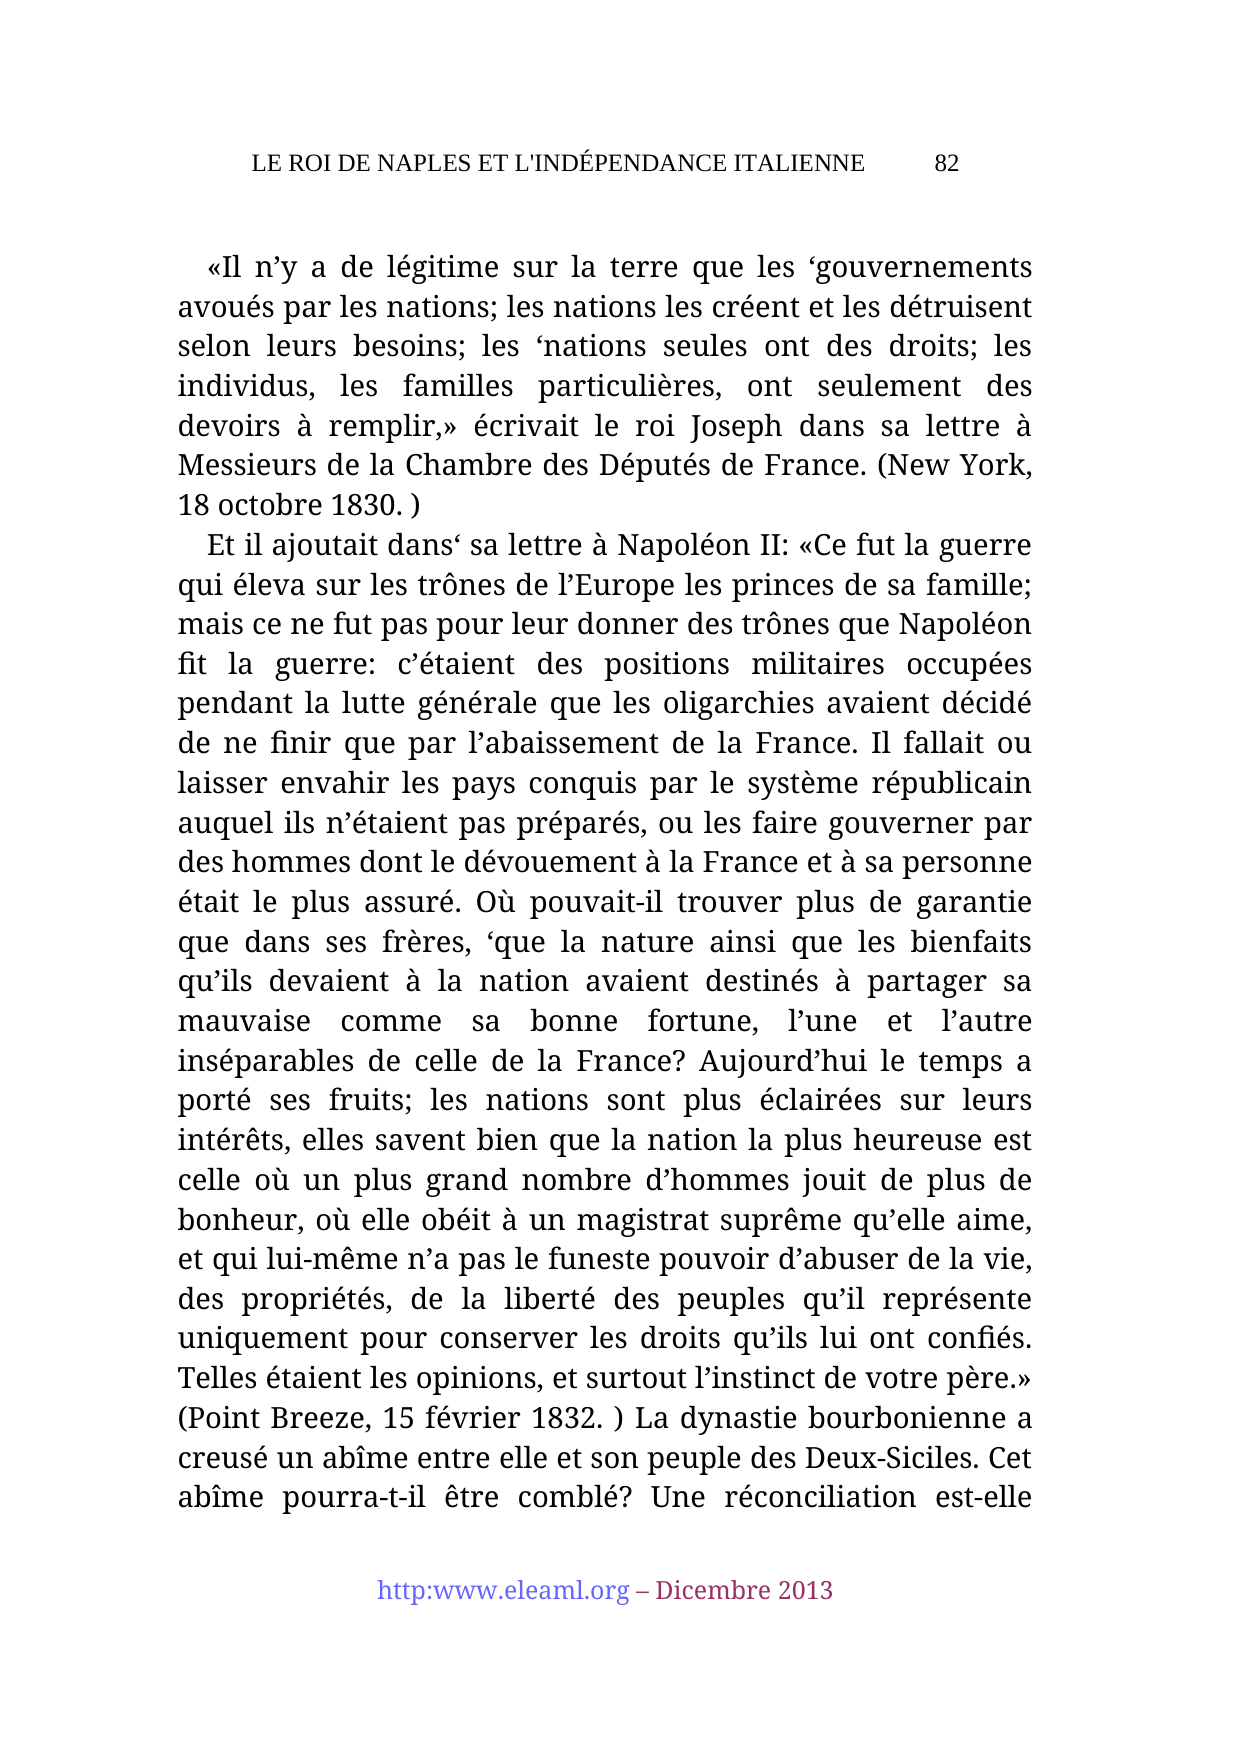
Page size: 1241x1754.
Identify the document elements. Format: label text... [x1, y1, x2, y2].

text Et il ajoutait dans‘ sa lettre à Napoléon II: «Ce fut la guerre qui éleva sur les trônes de l’Europe les princes de sa famille; mais ce ne fut pas pour leur donner des trônes que Napoléon fit la guerre: c’étaient des positions militaires occupées pendant la lutte générale que les oligarchies avaient décidé de ne finir que par l’abaissement de la France. Il fallait ou laisser envahir les pays conquis par le système républicain auquel ils n’étaient pas préparés, ou les faire gouverner par des hommes dont le dévouement à la France et à sa personne était le plus assuré. Où pouvait-il trouver plus de garantie que dans ses frères, ‘que la nature ainsi que les bienfaits qu’ils devaient à la nation avaient destinés à partager sa mauvaise comme sa bonne fortune, l’une et l’autre inséparables de celle de la France? Aujourd’hui le temps a porté ses fruits; les nations sont plus éclairées sur leurs intérêts, elles savent bien que la nation la plus heureuse est celle où un plus grand nombre d’hommes jouit de plus de bonheur, où elle obéit à un magistrat suprême qu’elle aime, et qui lui-même n’a pas le funeste pouvoir d’abuser de la vie, des propriétés, de la liberté des peuples qu’il représente uniquement pour conserver les droits qu’ils lui ont confiés. Telles étaient les opinions, et surtout l’instinct de votre père.» (Point Breeze, 15 février 1832. ) La dynastie bourbonienne a creusé un abîme entre elle et son peuple des Deux-Siciles. Cet abîme pourra-t-il être comblé? Une réconciliation est-elle [177, 524, 1033, 1516]
text «Il n’y a de légitime sur la terre que les ‘gouvernements avoués par les nations; les nations les créent et les détruisent selon leurs besoins; les ‘nations seules ont des droits; les individus, les familles particulières, ont seulement des devoirs à remplir,» écrivait le roi Joseph dans sa lettre à Messieurs de la Chambre des Députés de France. (New York, 18 octobre 1830. ) [177, 246, 1033, 524]
